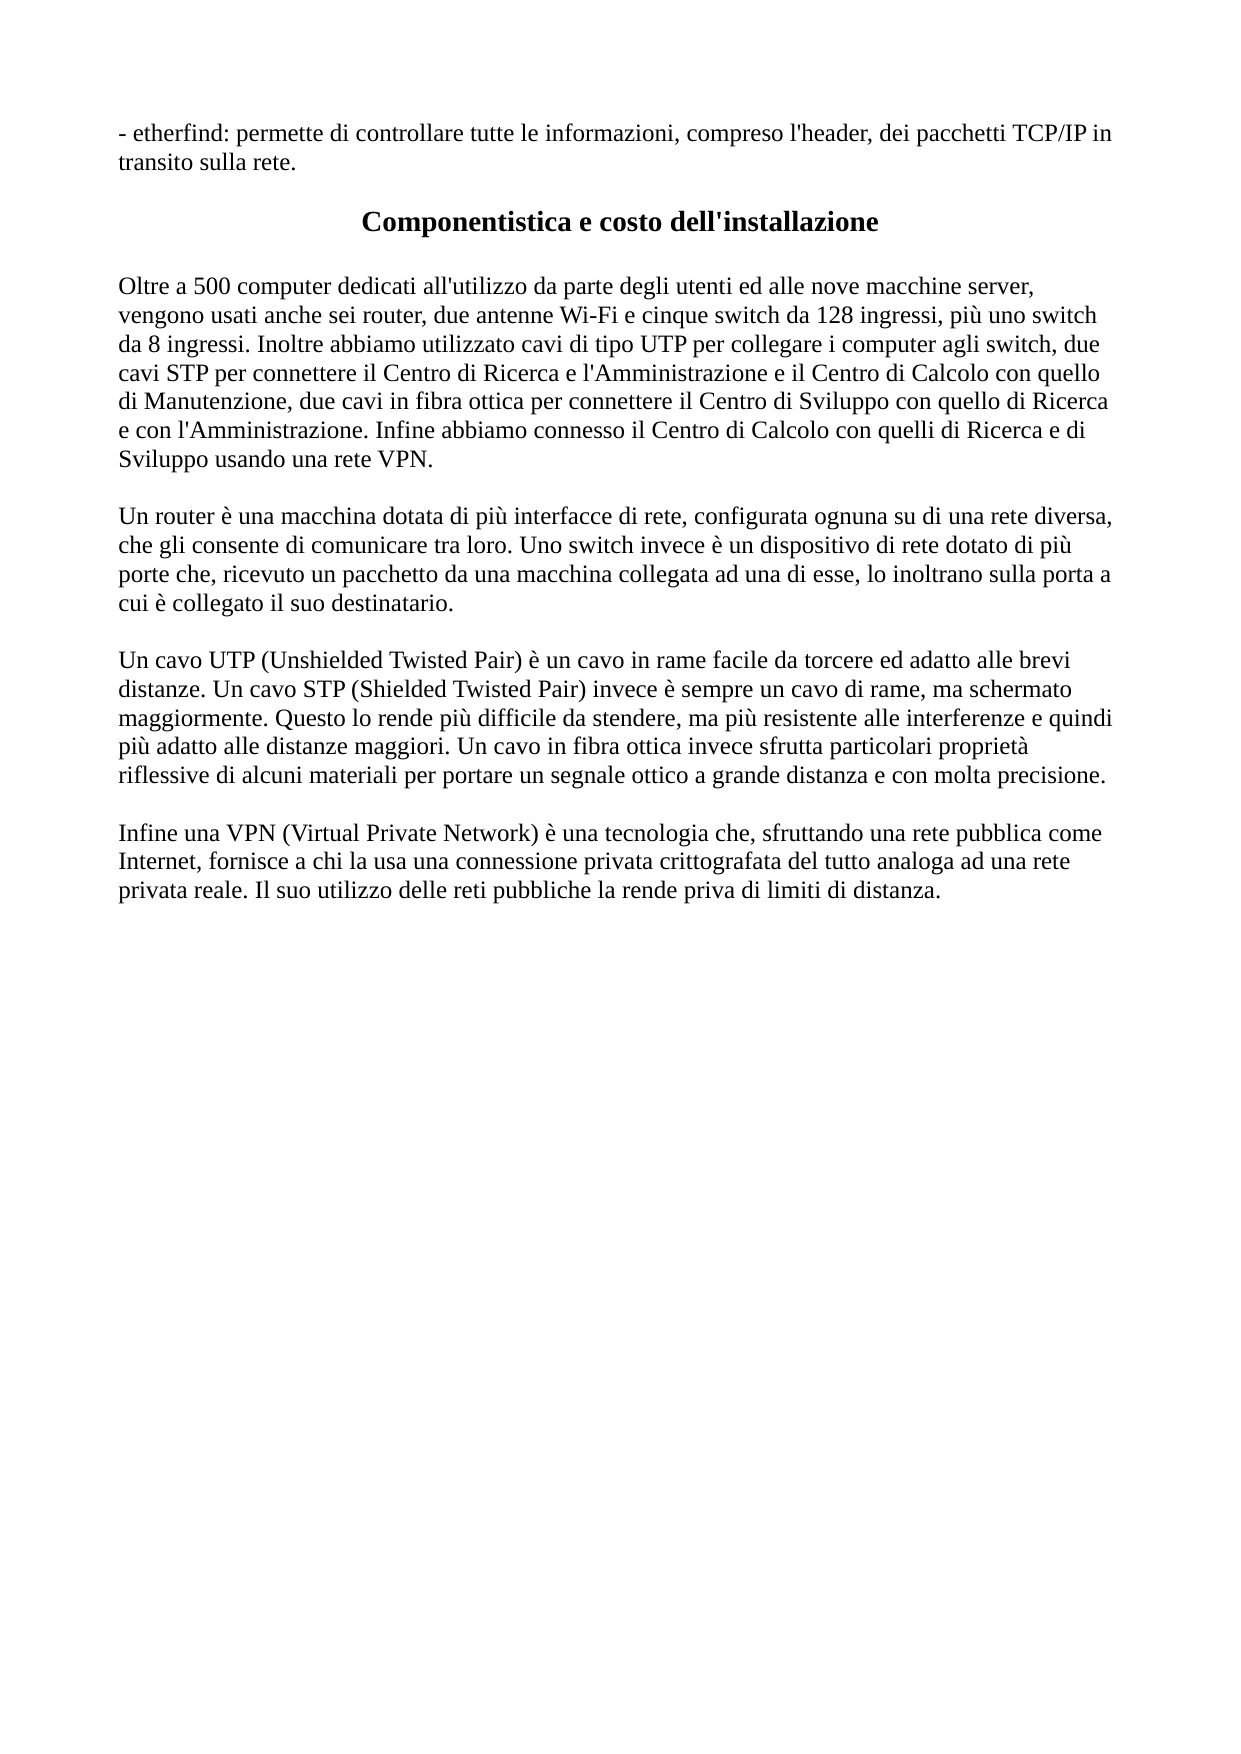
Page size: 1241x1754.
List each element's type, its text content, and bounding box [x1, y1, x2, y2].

text Componentistica e costo dell'installazione [118, 204, 1122, 238]
text Infine una VPN (Virtual Private Network) è una tecnologia che, sfruttando una rete pubblica come Internet, fornisce a chi la usa una connessione privata crittografata del tutto analoga ad una rete privata reale. Il suo utilizzo delle reti pubbliche la rende priva di limiti di distanza. [118, 818, 1122, 904]
text Oltre a 500 computer dedicati all'utilizzo da parte degli utenti ed alle nove macchine server, vengono usati anche sei router, due antenne Wi-Fi e cinque switch da 128 ingressi, più uno switch da 8 ingressi. Inoltre abbiamo utilizzato cavi di tipo UTP per collegare i computer agli switch, due cavi STP per connettere il Centro di Ricerca e l'Amministrazione e il Centro di Calcolo con quello di Manutenzione, due cavi in fibra ottica per connettere il Centro di Sviluppo con quello di Ricerca e con l'Amministrazione. Infine abbiamo connesso il Centro di Calcolo con quelli di Ricerca e di Sviluppo usando una rete VPN. [118, 271, 1122, 473]
text - etherfind: permette di controllare tutte le informazioni, compreso l'header, dei pacchetti TCP/IP in transito sulla rete. [118, 118, 1122, 176]
text Un router è una macchina dotata di più interfacce di rete, configurata ognuna su di una rete diversa, che gli consente di comunicare tra loro. Uno switch invece è un dispositivo di rete dotato di più porte che, ricevuto un pacchetto da una macchina collegata ad una di esse, lo inoltrano sulla porta a cui è collegato il suo destinatario. [118, 501, 1122, 616]
text Un cavo UTP (Unshielded Twisted Pair) è un cavo in rame facile da torcere ed adatto alle brevi distanze. Un cavo STP (Shielded Twisted Pair) invece è sempre un cavo di rame, ma schermato maggiormente. Questo lo rende più difficile da stendere, ma più resistente alle interferenze e quindi più adatto alle distanze maggiori. Un cavo in fibra ottica invece sfrutta particolari proprietà riflessive di alcuni materiali per portare un segnale ottico a grande distanza e con molta precisione. [118, 645, 1122, 789]
